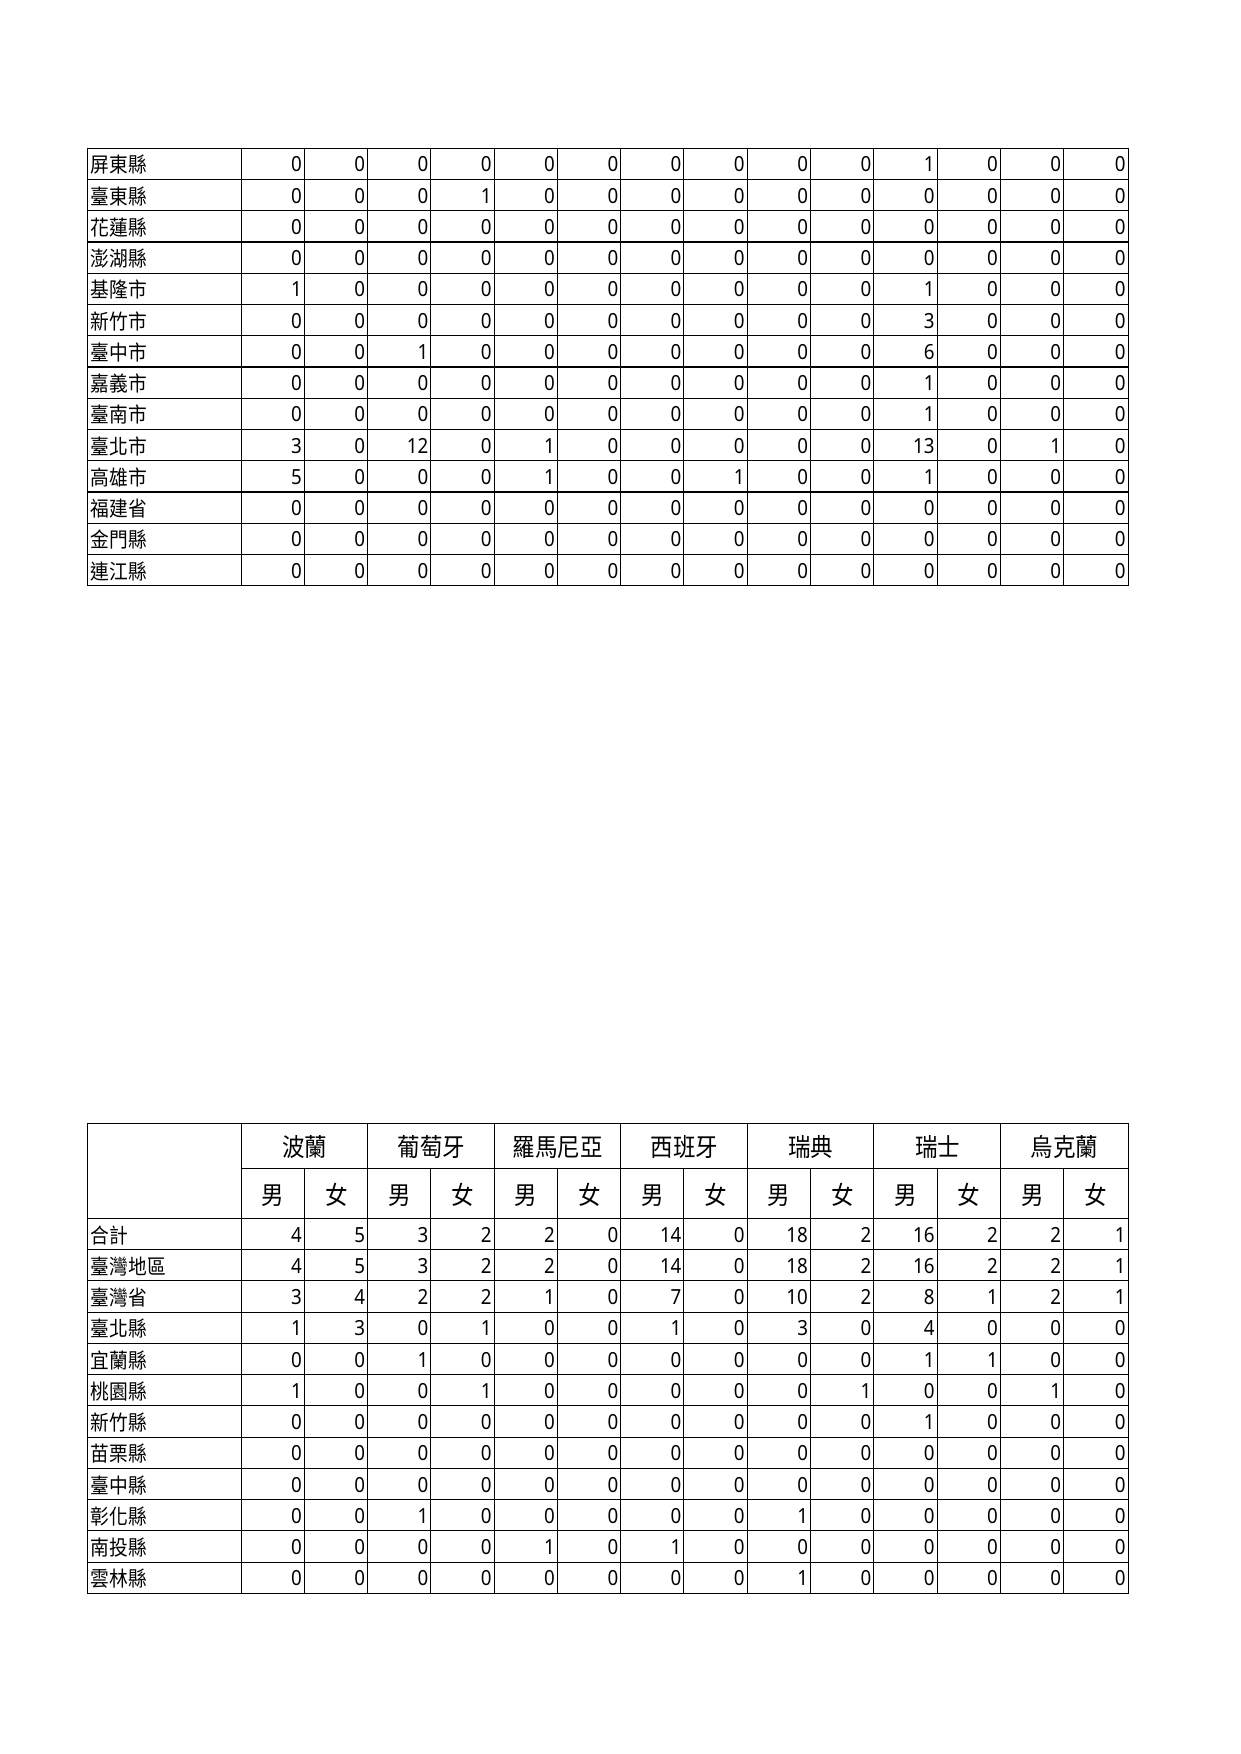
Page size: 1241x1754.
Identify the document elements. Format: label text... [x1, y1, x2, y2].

table_cell 0 [938, 1438, 1000, 1468]
table_cell 0 [305, 1438, 367, 1468]
table_cell 1 [874, 1406, 937, 1437]
table_cell 0 [242, 399, 304, 429]
table_cell 0 [495, 1500, 557, 1530]
table_cell 1 [1001, 1375, 1063, 1405]
table_cell 0 [431, 461, 494, 491]
table_cell 0 [938, 1563, 1000, 1593]
table_cell 0 [305, 1469, 367, 1499]
table_cell 0 [305, 1531, 367, 1562]
table_cell 0 [938, 399, 1000, 429]
table_cell 1 [748, 1563, 810, 1593]
table_cell 合計 [88, 1219, 241, 1249]
table_cell 0 [305, 430, 367, 460]
table_cell 1 [874, 368, 937, 398]
table_cell 0 [431, 149, 494, 179]
table_cell 0 [874, 180, 937, 210]
table_cell 10 [748, 1281, 810, 1312]
table_cell 1 [938, 1344, 1000, 1374]
table_cell 0 [368, 1531, 430, 1562]
table_cell 0 [431, 430, 494, 460]
table_cell 0 [1064, 1438, 1128, 1468]
table_cell 0 [242, 368, 304, 398]
table_cell 4 [305, 1281, 367, 1312]
table_cell 0 [938, 555, 1000, 585]
table_cell 0 [495, 1469, 557, 1499]
table_cell 0 [495, 493, 557, 523]
table_cell 0 [811, 1313, 873, 1343]
table_cell 2 [811, 1281, 873, 1312]
table_cell 0 [874, 1563, 937, 1593]
table_cell 0 [748, 305, 810, 335]
table_cell 0 [1064, 493, 1128, 523]
table_cell 2 [1001, 1281, 1063, 1312]
table_cell 0 [368, 149, 430, 179]
table_cell 0 [1001, 1344, 1063, 1374]
table_header 波蘭 [242, 1124, 367, 1168]
table_cell 0 [938, 149, 1000, 179]
table_cell 0 [368, 1469, 430, 1499]
table_cell 連江縣 [88, 555, 241, 585]
table_cell 0 [684, 180, 747, 210]
table_cell 1 [495, 1531, 557, 1562]
table_cell 0 [431, 1531, 494, 1562]
table_cell 5 [305, 1219, 367, 1249]
table_cell 0 [811, 1438, 873, 1468]
table_cell 0 [684, 274, 747, 304]
table_cell 0 [684, 1469, 747, 1499]
table_cell 0 [811, 1344, 873, 1374]
table_cell 0 [621, 180, 683, 210]
table_cell 0 [874, 1469, 937, 1499]
table_cell 0 [558, 1281, 620, 1312]
table_cell 0 [938, 305, 1000, 335]
table_cell 0 [874, 1531, 937, 1562]
table_cell 0 [558, 149, 620, 179]
table_cell 0 [1001, 274, 1063, 304]
table_cell 0 [558, 430, 620, 460]
table_cell 0 [305, 1375, 367, 1405]
table_cell 0 [938, 1375, 1000, 1405]
table_cell 1 [495, 461, 557, 491]
table_cell 0 [242, 180, 304, 210]
table_cell 4 [242, 1250, 304, 1280]
table_cell 0 [684, 1313, 747, 1343]
table_cell 0 [368, 1406, 430, 1437]
table_cell 0 [684, 1500, 747, 1530]
table_cell 1 [242, 274, 304, 304]
table_cell 2 [431, 1281, 494, 1312]
table_cell 0 [305, 305, 367, 335]
table_cell 0 [1001, 399, 1063, 429]
table_cell 0 [811, 399, 873, 429]
table_header [88, 1124, 241, 1218]
table_cell 0 [242, 1406, 304, 1437]
table_cell 0 [811, 1406, 873, 1437]
table_cell 1 [621, 1313, 683, 1343]
table_cell 男 [242, 1169, 304, 1218]
table_cell 0 [558, 1344, 620, 1374]
table_cell 0 [1064, 1375, 1128, 1405]
table_cell 0 [811, 461, 873, 491]
table_cell 0 [558, 243, 620, 273]
table_header 烏克蘭 [1001, 1124, 1128, 1168]
table_cell 0 [558, 1563, 620, 1593]
table_cell 0 [938, 336, 1000, 366]
table_cell 0 [368, 461, 430, 491]
table_cell 臺東縣 [88, 180, 241, 210]
table_cell 嘉義市 [88, 368, 241, 398]
table_cell 女 [558, 1169, 620, 1218]
table_cell 0 [874, 1438, 937, 1468]
table_cell 0 [1064, 336, 1128, 366]
table_cell 女 [811, 1169, 873, 1218]
table_cell 0 [368, 493, 430, 523]
table_cell 福建省 [88, 493, 241, 523]
table_cell 苗栗縣 [88, 1438, 241, 1468]
table_cell 1 [495, 430, 557, 460]
table_cell 0 [811, 305, 873, 335]
table_cell 0 [1001, 1469, 1063, 1499]
table_cell 3 [748, 1313, 810, 1343]
table_cell 臺中縣 [88, 1469, 241, 1499]
table_cell 2 [1001, 1219, 1063, 1249]
table_cell 0 [684, 555, 747, 585]
table_cell 0 [748, 180, 810, 210]
table_cell 0 [431, 274, 494, 304]
table_cell 0 [684, 1531, 747, 1562]
table_cell 女 [1064, 1169, 1128, 1218]
table_cell 12 [368, 430, 430, 460]
table_cell 0 [242, 1500, 304, 1530]
table_cell 0 [431, 399, 494, 429]
table_cell 0 [1064, 1313, 1128, 1343]
table_cell 0 [495, 1406, 557, 1437]
table_cell 0 [368, 211, 430, 241]
table_cell 0 [938, 243, 1000, 273]
table_cell 1 [684, 461, 747, 491]
table_cell 0 [242, 1344, 304, 1374]
table_cell 0 [431, 1500, 494, 1530]
table_header 羅馬尼亞 [495, 1124, 620, 1168]
table_cell 0 [1064, 555, 1128, 585]
table_cell 0 [621, 1438, 683, 1468]
table_cell 彰化縣 [88, 1500, 241, 1530]
table_cell 臺中市 [88, 336, 241, 366]
table_cell 0 [495, 368, 557, 398]
table_cell 高雄市 [88, 461, 241, 491]
table_cell 0 [938, 1313, 1000, 1343]
table_cell 0 [1064, 524, 1128, 554]
table_cell 2 [368, 1281, 430, 1312]
table_header 葡萄牙 [368, 1124, 494, 1168]
table_cell 0 [1064, 274, 1128, 304]
table_cell 2 [495, 1250, 557, 1280]
table_cell 3 [242, 1281, 304, 1312]
table_cell 1 [1064, 1281, 1128, 1312]
table_cell 0 [621, 243, 683, 273]
table_cell 0 [621, 555, 683, 585]
table_cell 0 [748, 211, 810, 241]
table_cell 新竹縣 [88, 1406, 241, 1437]
table_cell 0 [684, 336, 747, 366]
table_cell 0 [242, 524, 304, 554]
table_cell 0 [495, 243, 557, 273]
table_cell 6 [874, 336, 937, 366]
table_cell 1 [621, 1531, 683, 1562]
table_cell 0 [621, 149, 683, 179]
table_cell 0 [811, 243, 873, 273]
table_cell 0 [431, 368, 494, 398]
table_cell 0 [621, 1469, 683, 1499]
table_cell 0 [874, 1500, 937, 1530]
table_cell 0 [495, 1344, 557, 1374]
table_cell 18 [748, 1219, 810, 1249]
table_cell 0 [1064, 243, 1128, 273]
table_cell 0 [558, 211, 620, 241]
table_cell 1 [1064, 1219, 1128, 1249]
table_cell 0 [938, 461, 1000, 491]
table_cell 0 [1001, 493, 1063, 523]
table_cell 0 [242, 211, 304, 241]
table_cell 0 [811, 180, 873, 210]
table_header 瑞士 [874, 1124, 1000, 1168]
table_cell 0 [305, 149, 367, 179]
table_cell 女 [684, 1169, 747, 1218]
table_cell 1 [811, 1375, 873, 1405]
table_cell 0 [431, 1469, 494, 1499]
table_cell 0 [748, 1375, 810, 1405]
table_cell 0 [621, 399, 683, 429]
table_cell 13 [874, 430, 937, 460]
table_cell 0 [621, 336, 683, 366]
table_cell 0 [811, 368, 873, 398]
table_cell 0 [1064, 180, 1128, 210]
table_cell 0 [684, 1344, 747, 1374]
table_cell 0 [1064, 1406, 1128, 1437]
table_cell 0 [431, 1344, 494, 1374]
table_cell 0 [748, 149, 810, 179]
table_cell 0 [558, 1250, 620, 1280]
table_cell 0 [811, 336, 873, 366]
table_cell 0 [495, 1438, 557, 1468]
table_cell 16 [874, 1250, 937, 1280]
table_cell 0 [621, 1500, 683, 1530]
table_cell 0 [874, 211, 937, 241]
table_cell 5 [242, 461, 304, 491]
table_cell 0 [938, 368, 1000, 398]
table_cell 0 [811, 149, 873, 179]
table_cell 桃園縣 [88, 1375, 241, 1405]
table_cell 男 [368, 1169, 430, 1218]
table_cell 0 [1001, 1313, 1063, 1343]
table_cell 0 [748, 1531, 810, 1562]
table_cell 男 [874, 1169, 937, 1218]
table_cell 0 [621, 211, 683, 241]
table_cell 0 [558, 1219, 620, 1249]
table_cell 雲林縣 [88, 1563, 241, 1593]
table_cell 0 [558, 336, 620, 366]
table_cell 16 [874, 1219, 937, 1249]
table_cell 7 [621, 1281, 683, 1312]
table_cell 0 [305, 368, 367, 398]
table_cell 0 [368, 1313, 430, 1343]
table_cell 0 [558, 493, 620, 523]
table_cell 0 [242, 493, 304, 523]
table_cell 0 [431, 493, 494, 523]
table_cell 1 [938, 1281, 1000, 1312]
table_cell 0 [368, 305, 430, 335]
table_cell 0 [242, 1438, 304, 1468]
table_cell 男 [748, 1169, 810, 1218]
table_cell 0 [368, 1438, 430, 1468]
table_cell 男 [1001, 1169, 1063, 1218]
table_cell 0 [242, 1531, 304, 1562]
table_cell 0 [748, 1469, 810, 1499]
table_cell 0 [621, 493, 683, 523]
table_cell 0 [431, 1563, 494, 1593]
table_cell 0 [558, 274, 620, 304]
table_cell 0 [242, 1563, 304, 1593]
table_cell 0 [305, 524, 367, 554]
table_cell 0 [242, 555, 304, 585]
table_cell 0 [1001, 1406, 1063, 1437]
table_cell 1 [242, 1375, 304, 1405]
table_cell 0 [811, 211, 873, 241]
table_cell 0 [684, 1219, 747, 1249]
table_cell 0 [495, 211, 557, 241]
table_cell 0 [242, 149, 304, 179]
table_cell 0 [1064, 305, 1128, 335]
table_cell 0 [938, 524, 1000, 554]
table_cell 0 [621, 461, 683, 491]
table_cell 1 [495, 1281, 557, 1312]
table_cell 0 [558, 1469, 620, 1499]
table_cell 0 [305, 493, 367, 523]
table_cell 2 [938, 1219, 1000, 1249]
table_cell 臺灣地區 [88, 1250, 241, 1280]
table_cell 0 [748, 368, 810, 398]
table_cell 0 [811, 430, 873, 460]
table_cell 0 [558, 305, 620, 335]
table_cell 基隆市 [88, 274, 241, 304]
table_cell 0 [495, 524, 557, 554]
table_cell 0 [874, 524, 937, 554]
table_cell 0 [938, 1406, 1000, 1437]
table_cell 0 [684, 524, 747, 554]
table_cell 0 [1064, 149, 1128, 179]
table_cell 0 [305, 1406, 367, 1437]
table_cell 0 [874, 1375, 937, 1405]
table_cell 0 [621, 430, 683, 460]
table_cell 0 [684, 305, 747, 335]
table_cell 0 [431, 1438, 494, 1468]
table_cell 14 [621, 1250, 683, 1280]
table_cell 1 [874, 1344, 937, 1374]
table_cell 0 [1001, 1438, 1063, 1468]
table_cell 0 [684, 149, 747, 179]
table_cell 0 [1001, 211, 1063, 241]
table_cell 0 [684, 1281, 747, 1312]
table_cell 0 [684, 1250, 747, 1280]
table_cell 0 [558, 555, 620, 585]
table_cell 14 [621, 1219, 683, 1249]
table_cell 屏東縣 [88, 149, 241, 179]
table_cell 澎湖縣 [88, 243, 241, 273]
table_cell 0 [558, 1531, 620, 1562]
table_cell 4 [242, 1219, 304, 1249]
table_cell 0 [495, 555, 557, 585]
table_cell 1 [874, 461, 937, 491]
table_cell 0 [748, 336, 810, 366]
table_cell 0 [684, 1375, 747, 1405]
table_cell 0 [811, 555, 873, 585]
table_cell 2 [938, 1250, 1000, 1280]
table_cell 0 [1064, 1500, 1128, 1530]
table_cell 0 [1001, 305, 1063, 335]
table_cell 0 [1001, 336, 1063, 366]
table_cell 0 [1064, 1469, 1128, 1499]
table_cell 0 [748, 399, 810, 429]
table_cell 0 [748, 1344, 810, 1374]
table_cell 0 [1001, 555, 1063, 585]
table_cell 0 [431, 524, 494, 554]
table_cell 南投縣 [88, 1531, 241, 1562]
table_cell 2 [811, 1219, 873, 1249]
table_cell 男 [495, 1169, 557, 1218]
table_cell 0 [748, 274, 810, 304]
table_cell 0 [621, 1563, 683, 1593]
table_cell 0 [368, 368, 430, 398]
table_cell 0 [684, 368, 747, 398]
table_cell 0 [938, 180, 1000, 210]
table_cell 0 [748, 430, 810, 460]
table_cell 女 [938, 1169, 1000, 1218]
table_cell 0 [938, 1531, 1000, 1562]
table_cell 0 [368, 555, 430, 585]
table_cell 0 [1001, 1531, 1063, 1562]
table_cell 0 [748, 555, 810, 585]
table_cell 0 [558, 180, 620, 210]
table_cell 男 [621, 1169, 683, 1218]
table_cell 0 [431, 1406, 494, 1437]
table_cell 1 [368, 1344, 430, 1374]
table_cell 0 [368, 274, 430, 304]
table_cell 0 [748, 1406, 810, 1437]
table_cell 臺南市 [88, 399, 241, 429]
table_cell 0 [684, 1563, 747, 1593]
table_cell 0 [621, 368, 683, 398]
table_cell 0 [874, 555, 937, 585]
table_cell 女 [431, 1169, 494, 1218]
table_cell 0 [1064, 399, 1128, 429]
table_cell 0 [1001, 461, 1063, 491]
table_cell 0 [368, 1563, 430, 1593]
table_cell 0 [305, 1563, 367, 1593]
table_cell 1 [748, 1500, 810, 1530]
table_cell 0 [242, 336, 304, 366]
table_cell 0 [938, 211, 1000, 241]
table_cell 0 [684, 211, 747, 241]
table_cell 1 [431, 180, 494, 210]
table_cell 3 [874, 305, 937, 335]
table_cell 女 [305, 1169, 367, 1218]
table_cell 0 [368, 180, 430, 210]
table_cell 0 [431, 211, 494, 241]
table_cell 0 [305, 336, 367, 366]
table_cell 0 [1064, 368, 1128, 398]
table_cell 0 [495, 399, 557, 429]
table_cell 0 [495, 274, 557, 304]
table_cell 1 [1001, 430, 1063, 460]
table_cell 0 [874, 493, 937, 523]
table_cell 1 [874, 399, 937, 429]
table_cell 0 [748, 493, 810, 523]
table_cell 0 [1001, 243, 1063, 273]
table_cell 1 [368, 336, 430, 366]
table_cell 1 [874, 274, 937, 304]
table_cell 0 [1064, 1563, 1128, 1593]
table_cell 0 [495, 1313, 557, 1343]
table_cell 5 [305, 1250, 367, 1280]
table_cell 0 [558, 461, 620, 491]
table_cell 0 [938, 1469, 1000, 1499]
table_cell 3 [242, 430, 304, 460]
table_cell 0 [368, 1375, 430, 1405]
table_cell 0 [1064, 461, 1128, 491]
table_cell 1 [431, 1375, 494, 1405]
table_cell 0 [242, 243, 304, 273]
table_cell 1 [242, 1313, 304, 1343]
table_cell 0 [811, 1500, 873, 1530]
table_cell 0 [558, 1375, 620, 1405]
table_cell 2 [811, 1250, 873, 1280]
table_cell 1 [874, 149, 937, 179]
table_cell 8 [874, 1281, 937, 1312]
table_cell 0 [368, 524, 430, 554]
table_cell 0 [1001, 180, 1063, 210]
table_cell 0 [431, 336, 494, 366]
table_cell 0 [305, 399, 367, 429]
table_cell 臺北縣 [88, 1313, 241, 1343]
table_cell 0 [305, 1500, 367, 1530]
table_cell 0 [495, 180, 557, 210]
table_cell 0 [558, 524, 620, 554]
table_cell 0 [558, 1313, 620, 1343]
table_cell 0 [811, 1469, 873, 1499]
table_header 西班牙 [621, 1124, 747, 1168]
table_cell 0 [558, 1406, 620, 1437]
table_cell 2 [1001, 1250, 1063, 1280]
table_cell 0 [1064, 1531, 1128, 1562]
table_cell 臺北市 [88, 430, 241, 460]
table_cell 3 [368, 1250, 430, 1280]
table_cell 3 [305, 1313, 367, 1343]
table_cell 0 [684, 399, 747, 429]
table_cell 0 [621, 274, 683, 304]
table_cell 0 [1001, 1500, 1063, 1530]
table_cell 0 [305, 180, 367, 210]
table_cell 0 [305, 274, 367, 304]
table_cell 臺灣省 [88, 1281, 241, 1312]
table_cell 0 [811, 493, 873, 523]
table_cell 0 [558, 368, 620, 398]
table_cell 0 [495, 149, 557, 179]
table_cell 0 [1064, 1344, 1128, 1374]
table_cell 花蓮縣 [88, 211, 241, 241]
table_cell 0 [874, 243, 937, 273]
table_cell 0 [811, 1531, 873, 1562]
table_cell 0 [431, 243, 494, 273]
table_cell 0 [305, 211, 367, 241]
table_cell 0 [495, 336, 557, 366]
table_cell 0 [684, 243, 747, 273]
table_cell 0 [1001, 368, 1063, 398]
table_cell 0 [495, 1563, 557, 1593]
table_cell 1 [1064, 1250, 1128, 1280]
table_cell 0 [748, 243, 810, 273]
table_cell 新竹市 [88, 305, 241, 335]
table_cell 0 [1001, 149, 1063, 179]
table_cell 0 [938, 430, 1000, 460]
table_cell 0 [684, 493, 747, 523]
table_cell 0 [558, 1438, 620, 1468]
table_header 瑞典 [748, 1124, 873, 1168]
table_cell 0 [1064, 211, 1128, 241]
table_cell 0 [1001, 524, 1063, 554]
table_cell 3 [368, 1219, 430, 1249]
table_cell 0 [748, 461, 810, 491]
table_cell 0 [305, 1344, 367, 1374]
table_cell 1 [368, 1500, 430, 1530]
table_cell 0 [938, 493, 1000, 523]
table_cell 0 [242, 1469, 304, 1499]
table_cell 0 [431, 305, 494, 335]
table_cell 0 [621, 1344, 683, 1374]
table_cell 0 [1064, 430, 1128, 460]
table_cell 0 [748, 1438, 810, 1468]
table_cell 金門縣 [88, 524, 241, 554]
table_cell 0 [621, 1375, 683, 1405]
table_cell 0 [621, 1406, 683, 1437]
table_cell 0 [621, 305, 683, 335]
table_cell 2 [431, 1250, 494, 1280]
table_cell 0 [368, 399, 430, 429]
table_cell 0 [621, 524, 683, 554]
table_cell 0 [684, 1406, 747, 1437]
table_cell 0 [305, 461, 367, 491]
table_cell 1 [431, 1313, 494, 1343]
table_cell 4 [874, 1313, 937, 1343]
table_cell 宜蘭縣 [88, 1344, 241, 1374]
table_cell 0 [305, 555, 367, 585]
table_cell 0 [811, 524, 873, 554]
table_cell 0 [558, 399, 620, 429]
table_cell 0 [242, 305, 304, 335]
table_cell 2 [431, 1219, 494, 1249]
table_cell 0 [495, 305, 557, 335]
table_cell 0 [811, 1563, 873, 1593]
table_cell 0 [684, 1438, 747, 1468]
table_cell 0 [558, 1500, 620, 1530]
table_cell 2 [495, 1219, 557, 1249]
table_cell 0 [431, 555, 494, 585]
table_cell 0 [1001, 1563, 1063, 1593]
table_cell 0 [368, 243, 430, 273]
table_cell 0 [938, 1500, 1000, 1530]
table_cell 0 [748, 524, 810, 554]
table_cell 0 [938, 274, 1000, 304]
table_cell 0 [684, 430, 747, 460]
table_cell 0 [811, 274, 873, 304]
table_cell 0 [495, 1375, 557, 1405]
table_cell 0 [305, 243, 367, 273]
table_cell 18 [748, 1250, 810, 1280]
